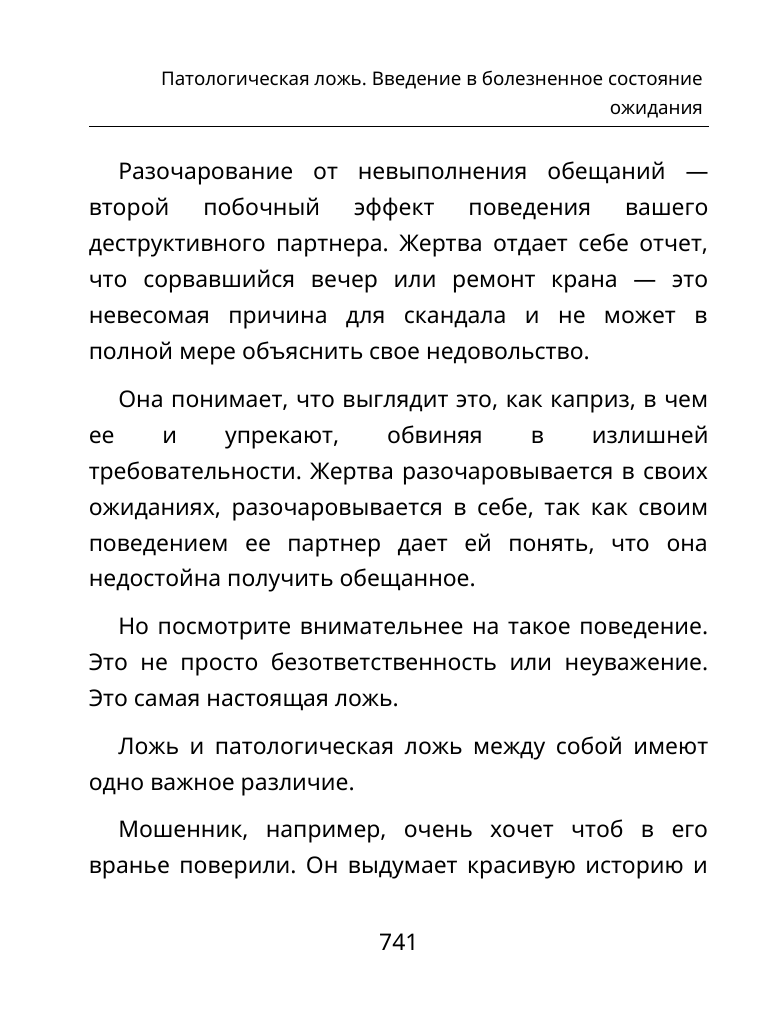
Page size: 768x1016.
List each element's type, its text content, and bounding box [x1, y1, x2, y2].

text Мошенник, например, очень хочет чтоб в его вранье поверили. Он выдумает красивую историю и [88, 813, 709, 881]
text Ложь и патологическая ложь между собой имеют одно важное различие. [88, 730, 709, 797]
text Но посмотрите внимательнее на такое поведение. Это не просто безответственность или неуважение. Это самая настоящая ложь. [88, 610, 709, 713]
text Она понимает, что выглядит это, как каприз, в чем ее и упрекают, обвиняя в излишней требовательности. Жертва разочаровывается в своих ожиданиях, разочаровывается в себе, так как своим поведением ее партнер дает ей понять, что она недостойна получить обещанное. [88, 383, 709, 594]
text Разочарование от невыполнения обещаний — второй побочный эффект поведения вашего деструктивного партнера. Жертва отдает себе отчет, что сорвавшийся вечер или ремонт крана — это невесомая причина для скандала и не может в полной мере объяснить свое недовольство. [88, 155, 709, 366]
